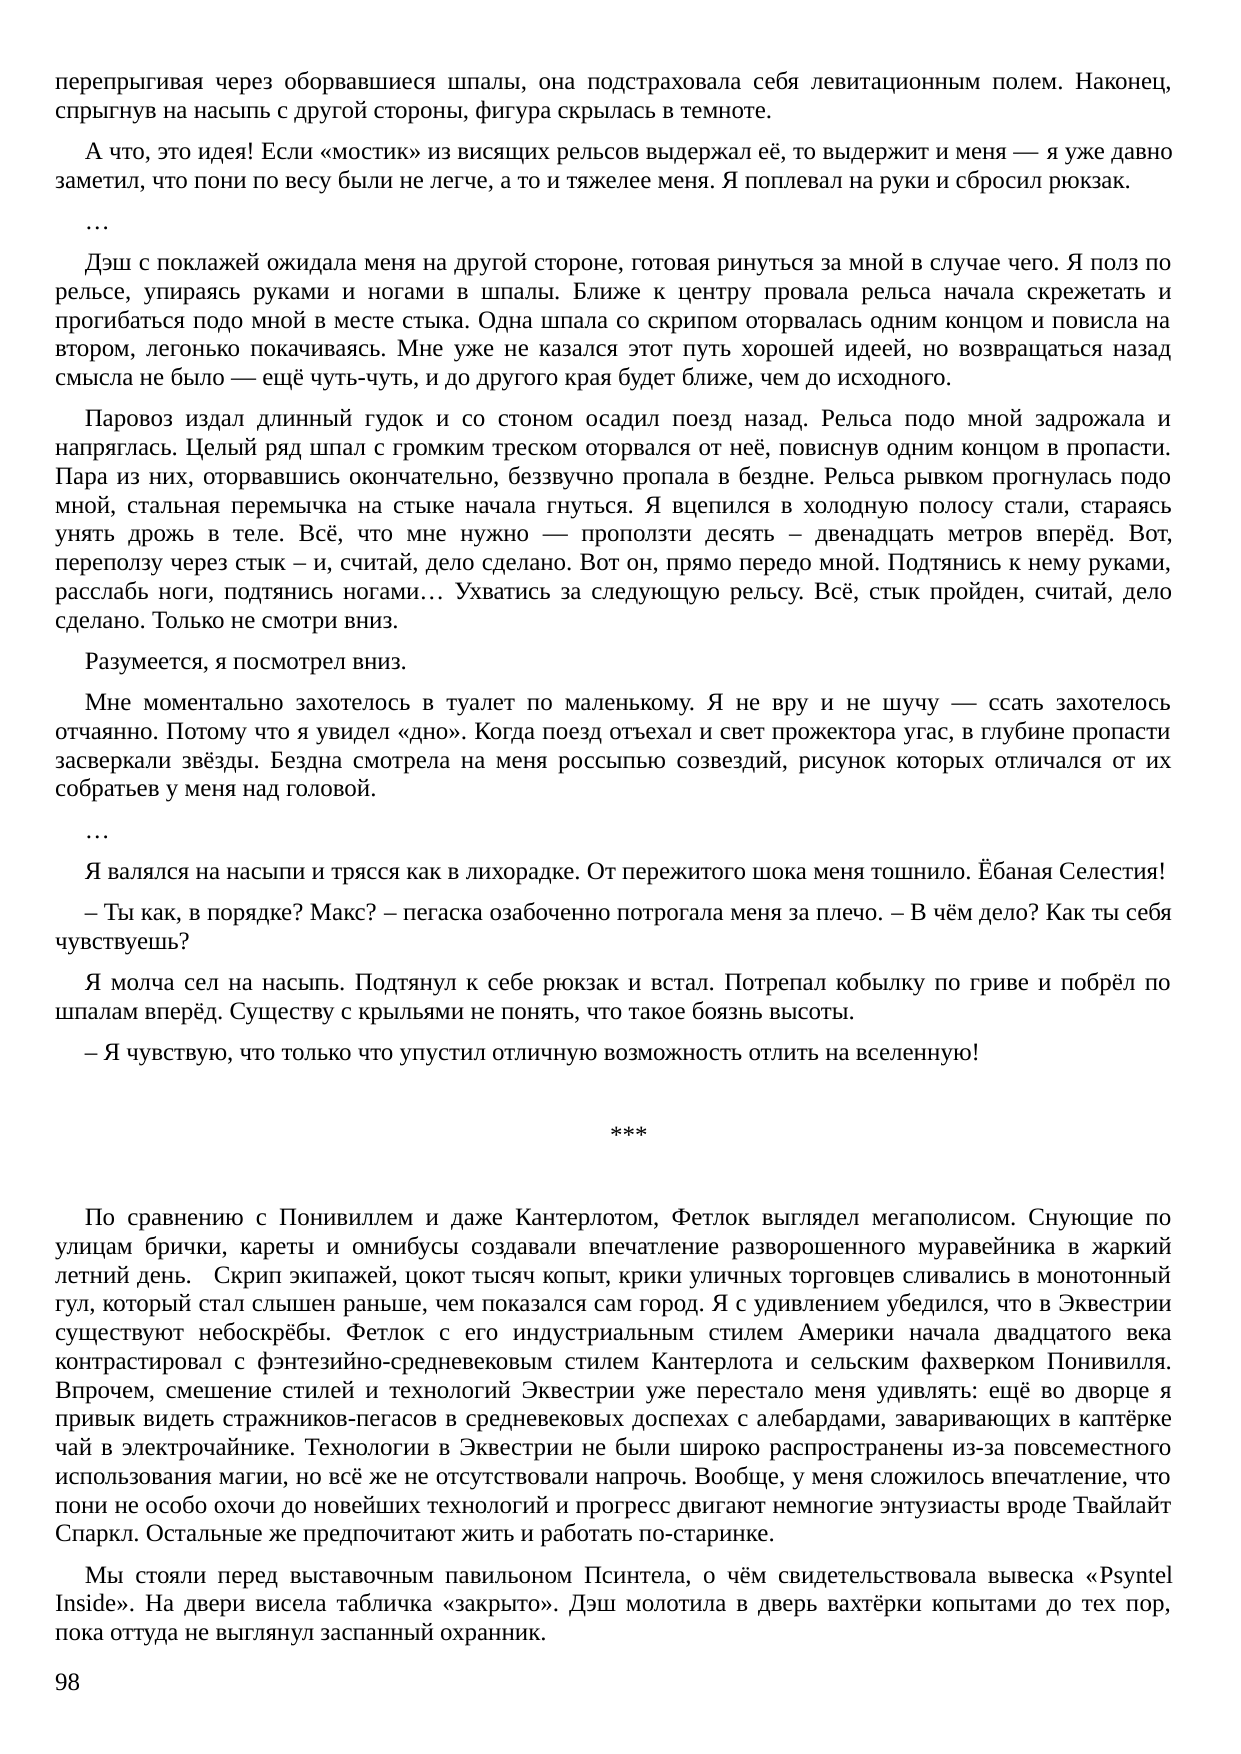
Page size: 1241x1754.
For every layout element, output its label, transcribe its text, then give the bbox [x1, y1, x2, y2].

text Паровоз издал длинный гудок и со стоном осадил поезд назад. Рельса подо мной задрожала и напряглась. Целый ряд шпал с громким треском оторвался от неё, повиснув одним концом в пропасти. Пара из них, оторвавшись окончательно, беззвучно пропала в бездне. Рельса рывком прогнулась подо мной, стальная перемычка на стыке начала гнуться. Я вцепился в холодную полосу стали, стараясь унять дрожь в теле. Всё, что мне нужно — проползти десять – двенадцать метров вперёд. Вот, переползу через стык – и, считай, дело сделано. Вот он, прямо передо мной. Подтянись к нему руками, расслабь ноги, подтянись ногами… Ухватись за следующую рельсу. Всё, стык пройден, считай, дело сделано. Только не смотри вниз. [55, 403, 1173, 633]
text А что, это идея! Если «мостик» из висящих рельсов выдержал её, то выдержит и меня — я уже давно заметил, что пони по весу были не легче, а то и тяжелее меня. Я поплевал на руки и сбросил рюкзак. [55, 136, 1173, 193]
text – Я чувствую, что только что упустил отличную возможность отлить на вселенную! [55, 1037, 1173, 1066]
text … [55, 206, 1173, 235]
text Мне моментально захотелось в туалет по маленькому. Я не вру и не шучу — ссать захотелось отчаянно. Потому что я увидел «дно». Когда поезд отъехал и свет прожектора угас, в глубине пропасти засверкали звёзды. Бездна смотрела на меня россыпью созвездий, рисунок которых отличался от их собратьев у меня над головой. [55, 687, 1173, 802]
text Я валялся на насыпи и трясся как в лихорадке. От пережитого шока меня тошнило. Ёбаная Селестия! [55, 856, 1173, 885]
text Мы стояли перед выставочным павильоном Псинтела, о чём свидетельствовала вывеска «Psyntel Inside». На двери висела табличка «закрыто». Дэш молотила в дверь вахтёрки копытами до тех пор, пока оттуда не выглянул заспанный охранник. [55, 1560, 1173, 1646]
text перепрыгивая через оборвавшиеся шпалы, она подстраховала себя левитационным полем. Наконец, спрыгнув на насыпь с другой стороны, фигура скрылась в темноте. [55, 66, 1173, 123]
text По сравнению с Понивиллем и даже Кантерлотом, Фетлок выглядел мегаполисом. Снующие по улицам брички, кареты и омнибусы создавали впечатление разворошенного муравейника в жаркий летний день. Скрип экипажей, цокот тысяч копыт, крики уличных торговцев сливались в монотонный гул, который стал слышен раньше, чем показался сам город. Я с удивлением убедился, что в Эквестрии существуют небоскрёбы. Фетлок с его индустриальным стилем Америки начала двадцатого века контрастировал с фэнтезийно-средневековым стилем Кантерлота и сельским фахверком Понивилля. Впрочем, смешение стилей и технологий Эквестрии уже перестало меня удивлять: ещё во дворце я привык видеть стражников-пегасов в средневековых доспехах с алебардами, заваривающих в каптёрке чай в электрочайнике. Технологии в Эквестрии не были широко распространены из-за повсеместного использования магии, но всё же не отсутствовали напрочь. Вообще, у меня сложилось впечатление, что пони не особо охочи до новейших технологий и прогресс двигают немногие энтузиасты вроде Твайлайт Спаркл. Остальные же предпочитают жить и работать по-старинке. [55, 1202, 1173, 1547]
text Разумеется, я посмотрел вниз. [55, 646, 1173, 675]
text Я молча сел на насыпь. Подтянул к себе рюкзак и встал. Потрепал кобылку по гриве и побрёл по шпалам вперёд. Существу с крыльями не понять, что такое боязнь высоты. [55, 967, 1173, 1025]
text – Ты как, в порядке? Макс? – пегаска озабоченно потрогала меня за плечо. – В чём дело? Как ты себя чувствуешь? [55, 897, 1173, 955]
text *** [55, 1120, 1173, 1148]
text Дэш с поклажей ожидала меня на другой стороне, готовая ринуться за мной в случае чего. Я полз по рельсе, упираясь руками и ногами в шпалы. Ближе к центру провала рельса начала скрежетать и прогибаться подо мной в месте стыка. Одна шпала со скрипом оторвалась одним концом и повисла на втором, легонько покачиваясь. Мне уже не казался этот путь хорошей идеей, но возвращаться назад смысла не было — ещё чуть-чуть, и до другого края будет ближе, чем до исходного. [55, 247, 1173, 391]
text … [55, 815, 1173, 843]
